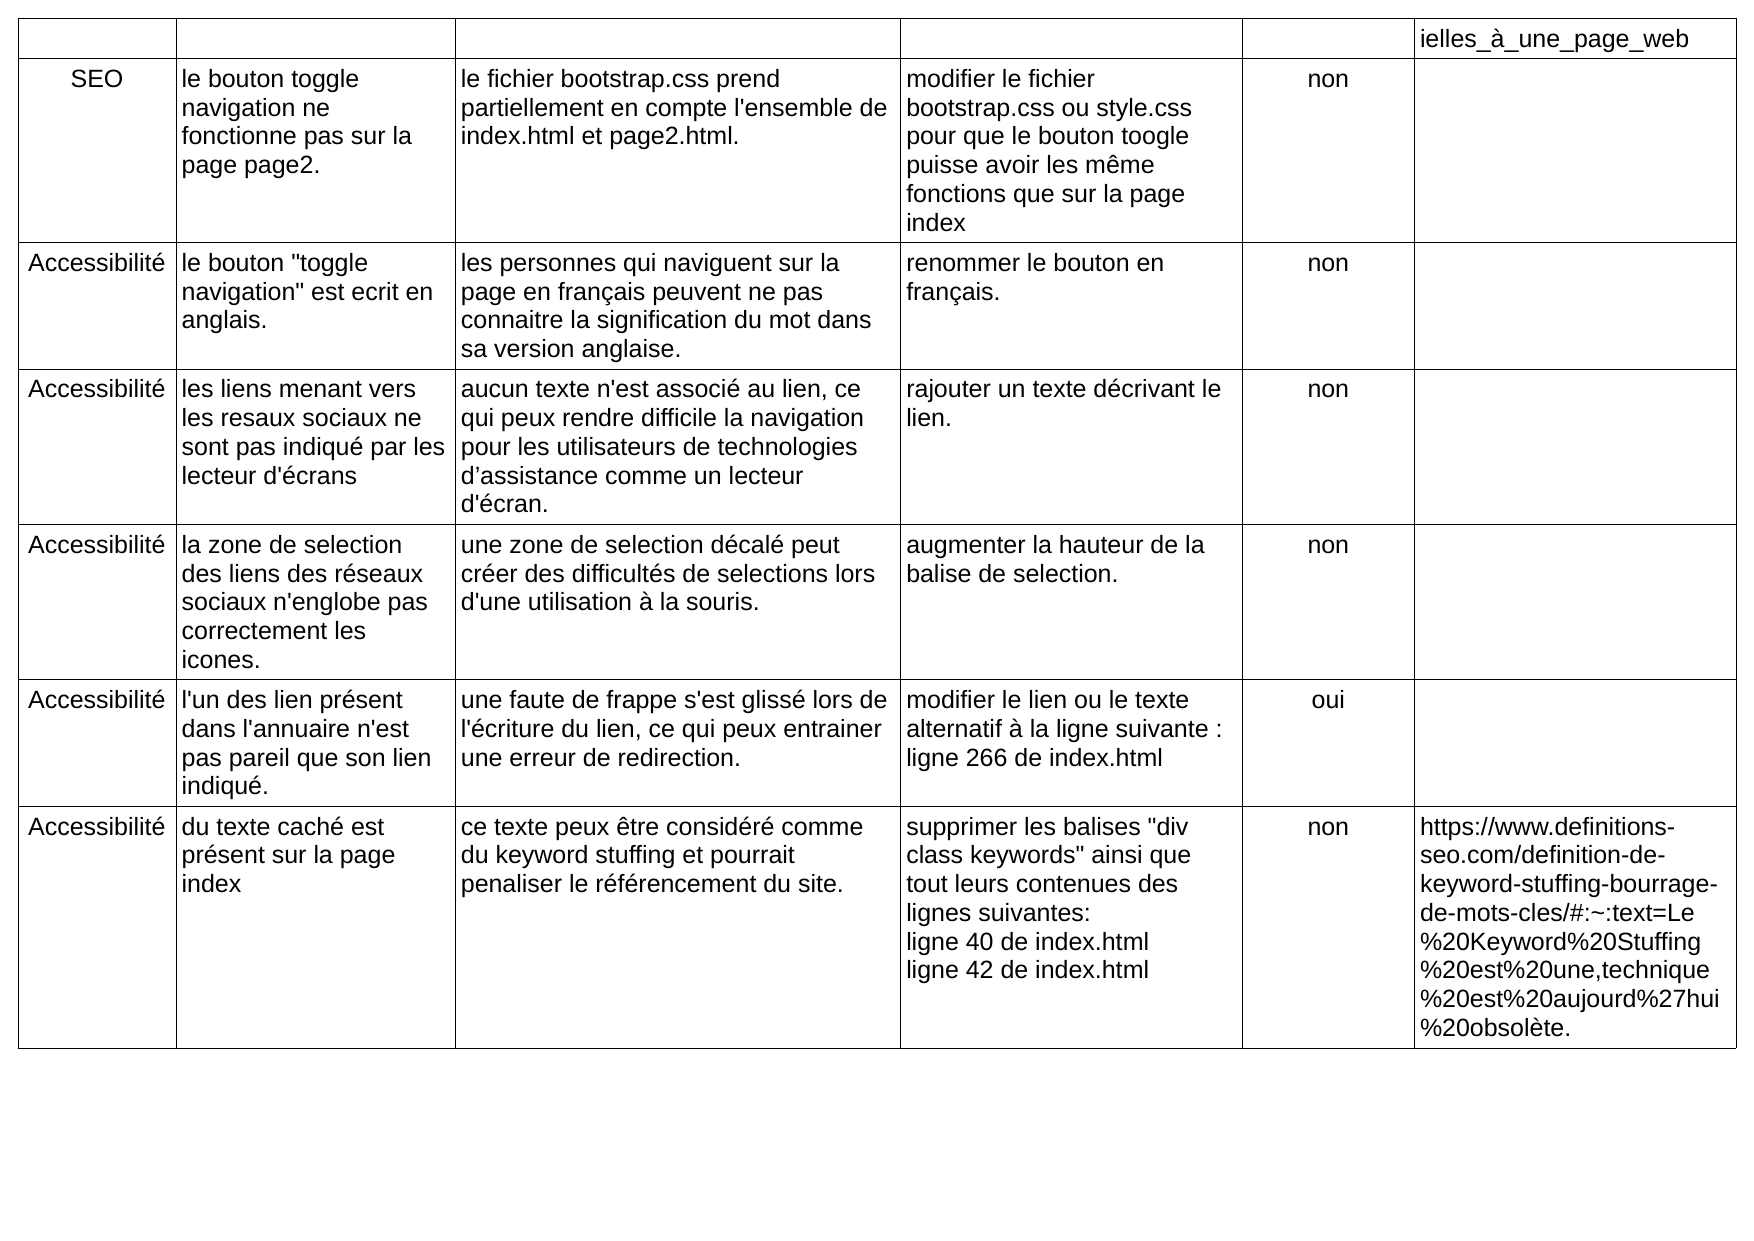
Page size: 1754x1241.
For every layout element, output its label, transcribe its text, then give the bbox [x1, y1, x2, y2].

table_cell oui [1243, 680, 1414, 806]
table_cell [1415, 243, 1736, 369]
table_cell du texte caché est présent sur la page index [177, 807, 455, 1047]
table_cell renommer le bouton en français. [901, 243, 1242, 369]
table_cell [177, 19, 455, 58]
table_cell rajouter un texte décrivant le lien. [901, 370, 1242, 524]
table_cell l'un des lien présent dans l'annuaire n'est pas pareil que son lien indiqué. [177, 680, 455, 806]
table_cell les personnes qui naviguent sur la page en français peuvent ne pas connaitre la signification du mot dans sa version anglaise. [456, 243, 900, 369]
table_cell aucun texte n'est associé au lien, ce qui peux rendre difficile la navigation pour les utilisateurs de technologies d’assistance comme un lecteur d'écran. [456, 370, 900, 524]
table_cell Accessibilité [19, 370, 176, 524]
table_cell ielles_à_une_page_web [1415, 19, 1736, 58]
table_cell [1415, 370, 1736, 524]
table_cell la zone de selection des liens des réseaux sociaux n'englobe pas correctement les icones. [177, 525, 455, 679]
table_cell [901, 19, 1242, 58]
table_cell Accessibilité [19, 680, 176, 806]
table_cell non [1243, 243, 1414, 369]
table_cell une faute de frappe s'est glissé lors de l'écriture du lien, ce qui peux entrainer une erreur de redirection. [456, 680, 900, 806]
table_cell [19, 19, 176, 58]
table_cell modifier le fichier bootstrap.css ou style.css pour que le bouton toogle puisse avoir les même fonctions que sur la page index [901, 59, 1242, 242]
table_cell [456, 19, 900, 58]
table_cell ce texte peux être considéré comme du keyword stuffing et pourrait penaliser le référencement du site. [456, 807, 900, 1047]
table_cell supprimer les balises "div class keywords" ainsi que tout leurs contenues des lignes suivantes: ligne 40 de index.html ligne 42 de index.html [901, 807, 1242, 1047]
table_cell Accessibilité [19, 525, 176, 679]
table_cell [1415, 680, 1736, 806]
table_cell le bouton toggle navigation ne fonctionne pas sur la page page2. [177, 59, 455, 242]
table_cell le bouton "toggle navigation" est ecrit en anglais. [177, 243, 455, 369]
table_cell [1415, 525, 1736, 679]
table_cell Accessibilité [19, 243, 176, 369]
table_cell https://www.definitions-seo.com/definition-de-keyword-stuffing-bourrage-de-mots-cles/#:~:text=Le%20Keyword%20Stuffing%20est%20une,technique%20est%20aujourd%27hui%20obsolète. [1415, 807, 1736, 1047]
table_cell non [1243, 370, 1414, 524]
table_cell le fichier bootstrap.css prend partiellement en compte l'ensemble de index.html et page2.html. [456, 59, 900, 242]
table_cell [1243, 19, 1414, 58]
table_cell [1415, 59, 1736, 242]
table_cell Accessibilité [19, 807, 176, 1047]
table_cell modifier le lien ou le texte alternatif à la ligne suivante : ligne 266 de index.html [901, 680, 1242, 806]
table_cell non [1243, 807, 1414, 1047]
table_cell augmenter la hauteur de la balise de selection. [901, 525, 1242, 679]
table_cell SEO [19, 59, 176, 242]
table_cell les liens menant vers les resaux sociaux ne sont pas indiqué par les lecteur d'écrans [177, 370, 455, 524]
table_cell non [1243, 525, 1414, 679]
table_cell une zone de selection décalé peut créer des difficultés de selections lors d'une utilisation à la souris. [456, 525, 900, 679]
table_cell non [1243, 59, 1414, 242]
